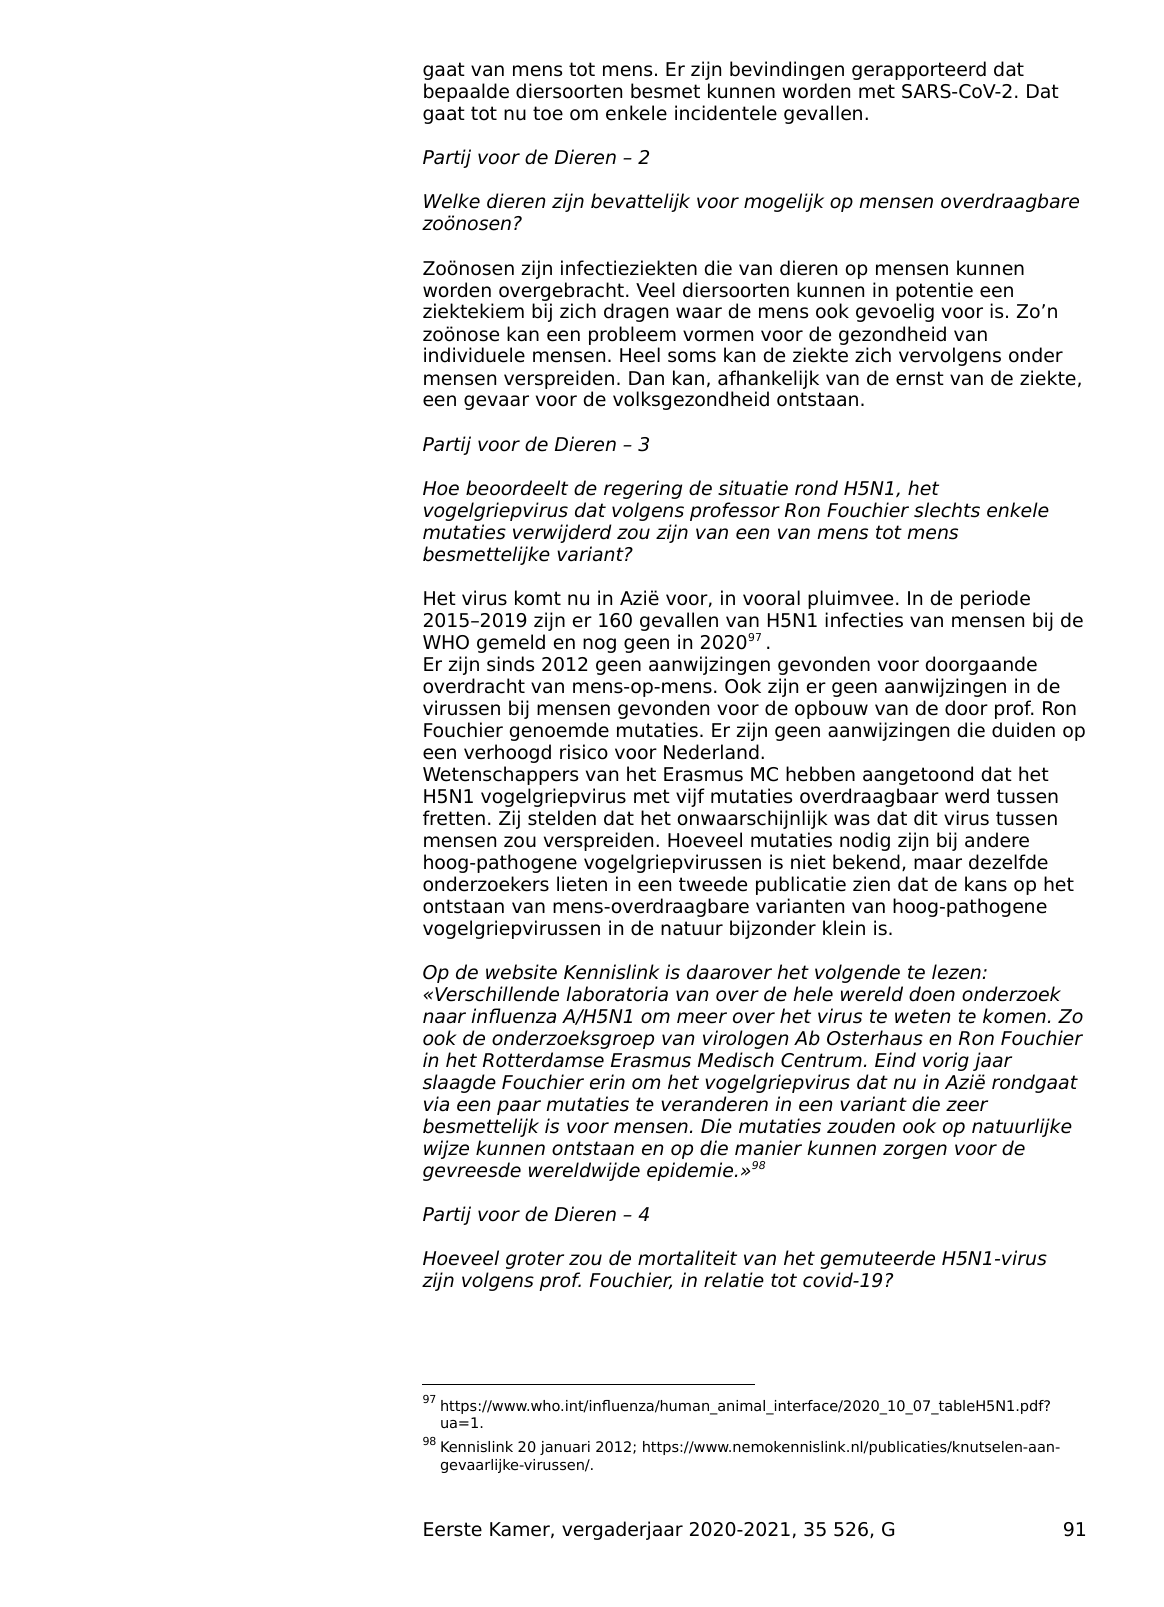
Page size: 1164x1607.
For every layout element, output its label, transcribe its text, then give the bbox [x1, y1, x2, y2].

text Welke dieren zijn bevattelijk voor mogelijk op mensen overdraagbare zoönosen? [422, 191, 1087, 235]
subtitle Partij voor de Dieren – 4 [422, 1204, 1087, 1226]
subtitle Partij voor de Dieren – 2 [422, 147, 1087, 169]
text Hoe beoordeelt de regering de situatie rond H5N1, het vogelgriepvirus dat volgens professor Ron Fouchier slechts enkele mutaties verwijderd zou zijn van een van mens tot mens besmettelijke variant? [422, 478, 1087, 566]
subtitle Partij voor de Dieren – 3 [422, 433, 1087, 456]
text Hoeveel groter zou de mortaliteit van het gemuteerde H5N1-virus zijn volgens prof. Fouchier, in relatie tot covid-19? [422, 1248, 1087, 1292]
text gaat van mens tot mens. Er zijn bevindingen gerapporteerd dat bepaalde diersoorten besmet kunnen worden met SARS-CoV-2. Dat gaat tot nu toe om enkele incidentele gevallen. [422, 59, 1087, 125]
text Op de website Kennislink is daarover het volgende te lezen: «Verschillende laboratoria van over de hele wereld doen onderzoek naar influenza A/H5N1 om meer over het virus te weten te komen. Zo ook de onderzoeksgroep van virologen Ab Osterhaus en Ron Fouchier in het Rotterdamse Erasmus Medisch Centrum. Eind vorig jaar slaagde Fouchier erin om het vogelgriepvirus dat nu in Azië rondgaat via een paar mutaties te veranderen in een variant die zeer besmettelijk is voor mensen. Die mutaties zouden ook op natuurlijke wijze kunnen ontstaan en op die manier kunnen zorgen voor de gevreesde wereldwijde epidemie.» [422, 962, 1087, 1181]
text Zoönosen zijn infectieziekten die van dieren op mensen kunnen worden overgebracht. Veel diersoorten kunnen in potentie een ziektekiem bij zich dragen waar de mens ook gevoelig voor is. Zo’n zoönose kan een probleem vormen voor de gezondheid van individuele mensen. Heel soms kan de ziekte zich vervolgens onder mensen verspreiden. Dan kan, afhankelijk van de ernst van de ziekte, een gevaar voor de volksgezondheid ontstaan. [422, 257, 1087, 411]
text Kennislink 20 januari 2012; https://www.nemokennislink.nl/publicaties/knutselen-aan-gevaarlijke-virussen/. [422, 1435, 1087, 1474]
text https://www.who.int/influenza/human_animal_interface/2020_10_07_tableH5N1.pdf?ua=1. [422, 1393, 1087, 1432]
text Er zijn sinds 2012 geen aanwijzingen gevonden voor doorgaande overdracht van mens-op-mens. Ook zijn er geen aanwijzingen in de virussen bij mensen gevonden voor de opbouw van de door prof. Ron Fouchier genoemde mutaties. Er zijn geen aanwijzingen die duiden op een verhoogd risico voor Nederland. [422, 654, 1087, 764]
text Wetenschappers van het Erasmus MC hebben aangetoond dat het H5N1 vogelgriepvirus met vijf mutaties overdraagbaar werd tussen fretten. Zij stelden dat het onwaarschijnlijk was dat dit virus tussen mensen zou verspreiden. Hoeveel mutaties nodig zijn bij andere hoog-pathogene vogelgriepvirussen is niet bekend, maar dezelfde onderzoekers lieten in een tweede publicatie zien dat de kans op het ontstaan van mens-overdraagbare varianten van hoog-pathogene vogelgriepvirussen in de natuur bijzonder klein is. [422, 764, 1087, 939]
text Het virus komt nu in Azië voor, in vooral pluimvee. In de periode 2015–2019 zijn er 160 gevallen van H5N1 infecties van mensen bij de WHO gemeld en nog geen in 2020. [422, 588, 1087, 654]
